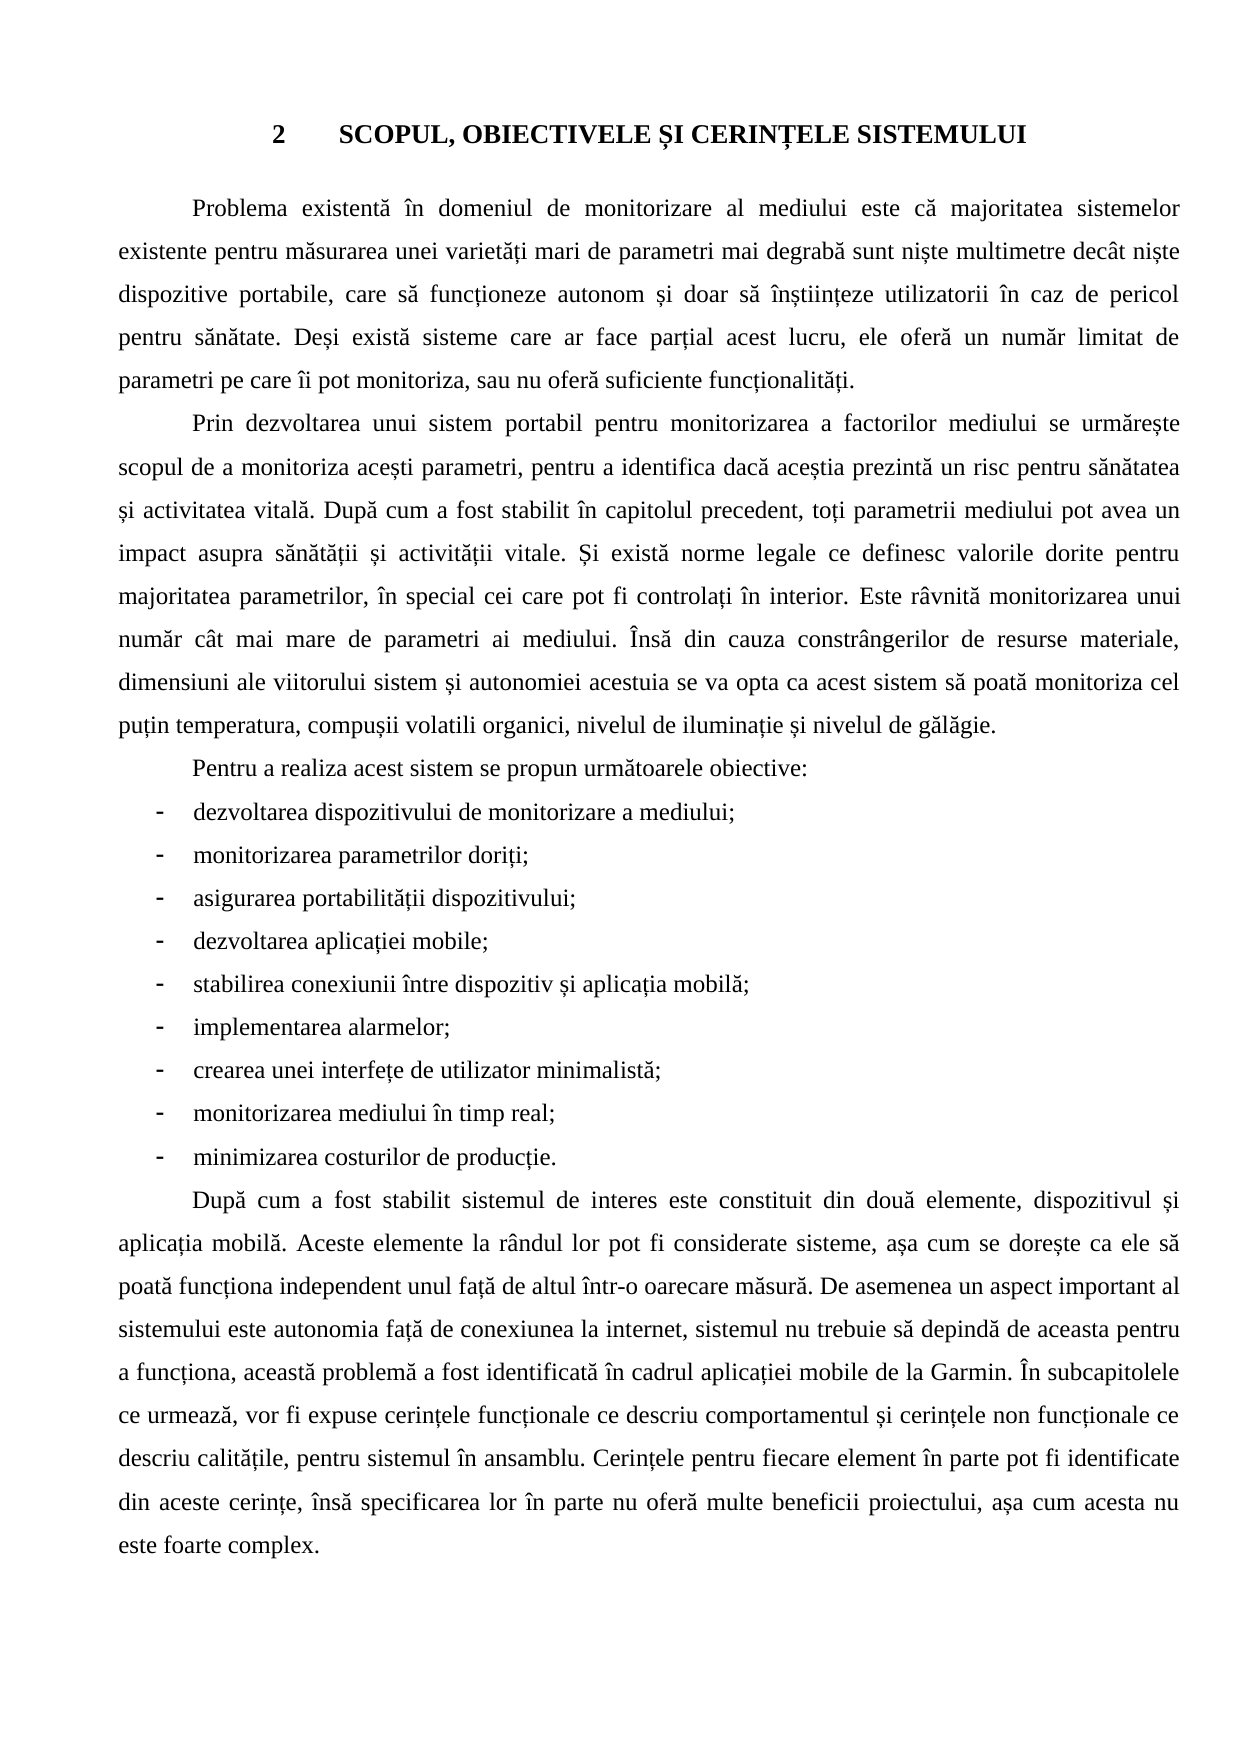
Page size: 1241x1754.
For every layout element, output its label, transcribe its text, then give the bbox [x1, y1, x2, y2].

subtitle SCOPUL, OBIECTIVELE ȘI CERINȚELE SISTEMULUI [118, 118, 1181, 149]
text Problema existentă în domeniul de monitorizare al mediului este că majoritatea sistemelor existente pentru măsurarea unei varietăți mari de parametri mai degrabă sunt niște multimetre decât niște dispozitive portabile, care să funcționeze autonom și doar să înștiințeze utilizatorii în caz de pericol pentru sănătate. Deși există sisteme care ar face parțial acest lucru, ele oferă un număr limitat de parametri pe care îi pot monitoriza, sau nu oferă suficiente funcționalități. [118, 193, 1181, 394]
list implementarea alarmelor; [156, 1012, 1181, 1041]
list dezvoltarea dispozitivului de monitorizare a mediului; [156, 797, 1181, 825]
text După cum a fost stabilit sistemul de interes este constituit din două elemente, dispozitivul și aplicația mobilă. Aceste elemente la rândul lor pot fi considerate sisteme, așa cum se dorește ca ele să poată funcționa independent unul față de altul într-o oarecare măsură. De asemenea un aspect important al sistemului este autonomia față de conexiunea la internet, sistemul nu trebuie să depindă de aceasta pentru a funcționa, această problemă a fost identificată în cadrul aplicației mobile de la Garmin. În subcapitolele ce urmează, vor fi expuse cerințele funcționale ce descriu comportamentul și cerințele non funcționale ce descriu calitățile, pentru sistemul în ansamblu. Cerințele pentru fiecare element în parte pot fi identificate din aceste cerințe, însă specificarea lor în parte nu oferă multe beneficii proiectului, așa cum acesta nu este foarte complex. [118, 1185, 1181, 1558]
list minimizarea costurilor de producție. [156, 1142, 1181, 1170]
list monitorizarea mediului în timp real; [156, 1098, 1181, 1127]
list crearea unei interfețe de utilizator minimalistă; [156, 1055, 1181, 1084]
list stabilirea conexiunii între dispozitiv și aplicația mobilă; [156, 969, 1181, 998]
list dezvoltarea aplicației mobile; [156, 926, 1181, 955]
list asigurarea portabilității dispozitivului; [156, 883, 1181, 912]
list monitorizarea parametrilor doriți; [156, 840, 1181, 868]
text Pentru a realiza acest sistem se propun următoarele obiective: [118, 753, 1181, 782]
text Prin dezvoltarea unui sistem portabil pentru monitorizarea a factorilor mediului se urmărește scopul de a monitoriza acești parametri, pentru a identifica dacă aceștia prezintă un risc pentru sănătatea și activitatea vitală. După cum a fost stabilit în capitolul precedent, toți parametrii mediului pot avea un impact asupra sănătății și activității vitale. Și există norme legale ce definesc valorile dorite pentru majoritatea parametrilor, în special cei care pot fi controlați în interior. Este râvnită monitorizarea unui număr cât mai mare de parametri ai mediului. Însă din cauza constrângerilor de resurse materiale, dimensiuni ale viitorului sistem și autonomiei acestuia se va opta ca acest sistem să poată monitoriza cel puțin temperatura, compușii volatili organici, nivelul de iluminație și nivelul de gălăgie. [118, 408, 1181, 739]
